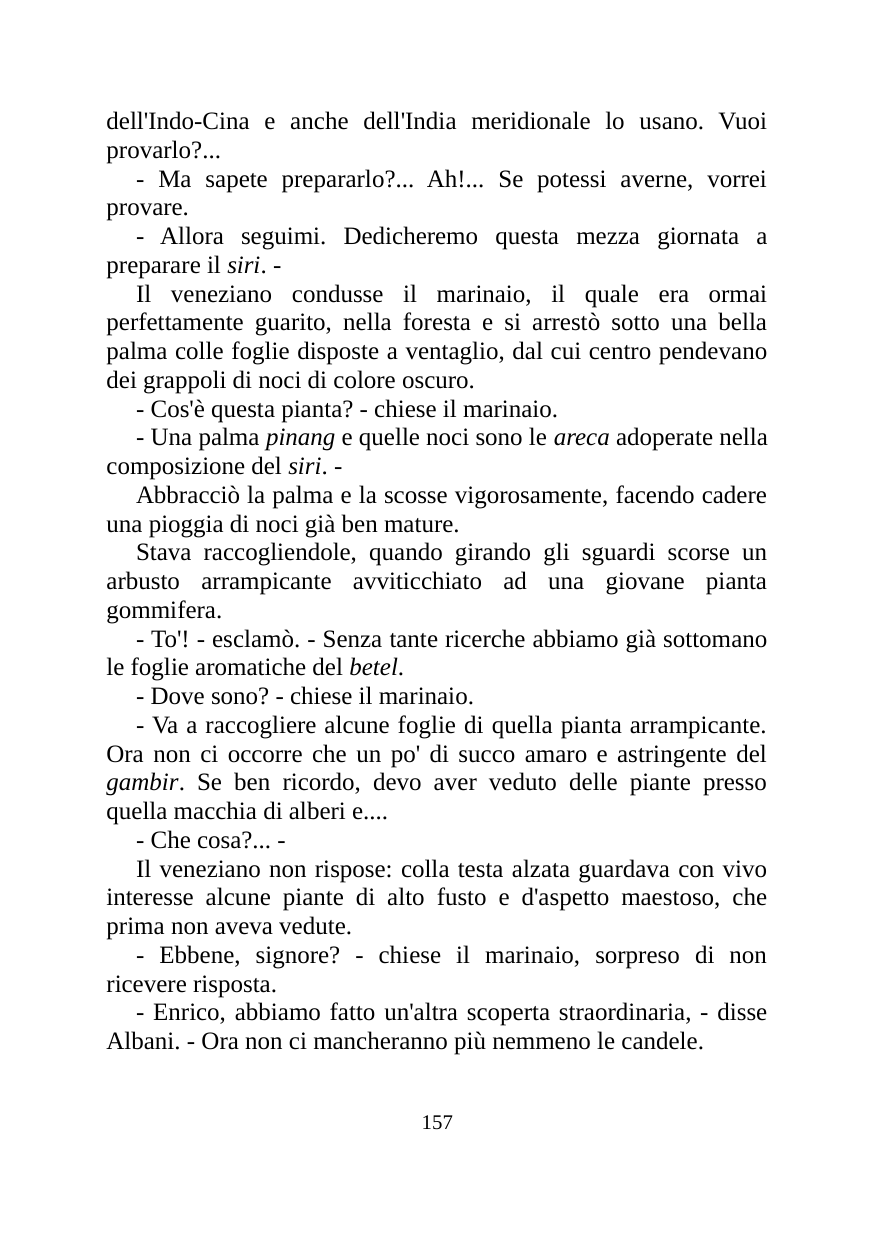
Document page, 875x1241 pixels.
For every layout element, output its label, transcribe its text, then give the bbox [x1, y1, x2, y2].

text - Una palma pinang e quelle noci sono le areca adoperate nella composizione del siri. - [106, 422, 768, 480]
text dell'Indo-Cina e anche dell'India meridionale lo usano. Vuoi provarlo?... [106, 106, 768, 164]
text - Ma sapete prepararlo?... Ah!... Se potessi averne, vorrei provare. [106, 164, 768, 221]
text - Allora seguimi. Dedicheremo questa mezza giornata a preparare il siri. - [106, 221, 768, 279]
text Il veneziano condusse il marinaio, il quale era ormai perfettamente guarito, nella foresta e si arrestò sotto una bella palma colle foglie disposte a ventaglio, dal cui centro pendevano dei grappoli di noci di colore oscuro. [106, 279, 768, 394]
text Il veneziano non rispose: colla testa alzata guardava con vivo interesse alcune piante di alto fusto e d'aspetto maestoso, che prima non aveva vedute. [106, 854, 768, 940]
text - Enrico, abbiamo fatto un'altra scoperta straordinaria, - disse Albani. - Ora non ci mancheranno più nemmeno le candele. [106, 997, 768, 1055]
text - Che cosa?... - [106, 825, 768, 854]
text - Cos'è questa pianta? - chiese il marinaio. [106, 394, 768, 422]
text - Va a raccogliere alcune foglie di quella pianta arrampicante. Ora non ci occorre che un po' di succo amaro e astringente del gambir. Se ben ricordo, devo aver veduto delle piante presso quella macchia di alberi e.... [106, 710, 768, 825]
text - To'! - esclamò. - Senza tante ricerche abbiamo già sottomano le foglie aromatiche del betel. [106, 624, 768, 681]
text Abbracciò la palma e la scosse vigorosamente, facendo cadere una pioggia di noci già ben mature. [106, 480, 768, 537]
text Stava raccogliendole, quando girando gli sguardi scorse un arbusto arrampicante avviticchiato ad una giovane pianta gommifera. [106, 537, 768, 624]
text - Ebbene, signore? - chiese il marinaio, sorpreso di non ricevere risposta. [106, 940, 768, 997]
text - Dove sono? - chiese il marinaio. [106, 681, 768, 710]
